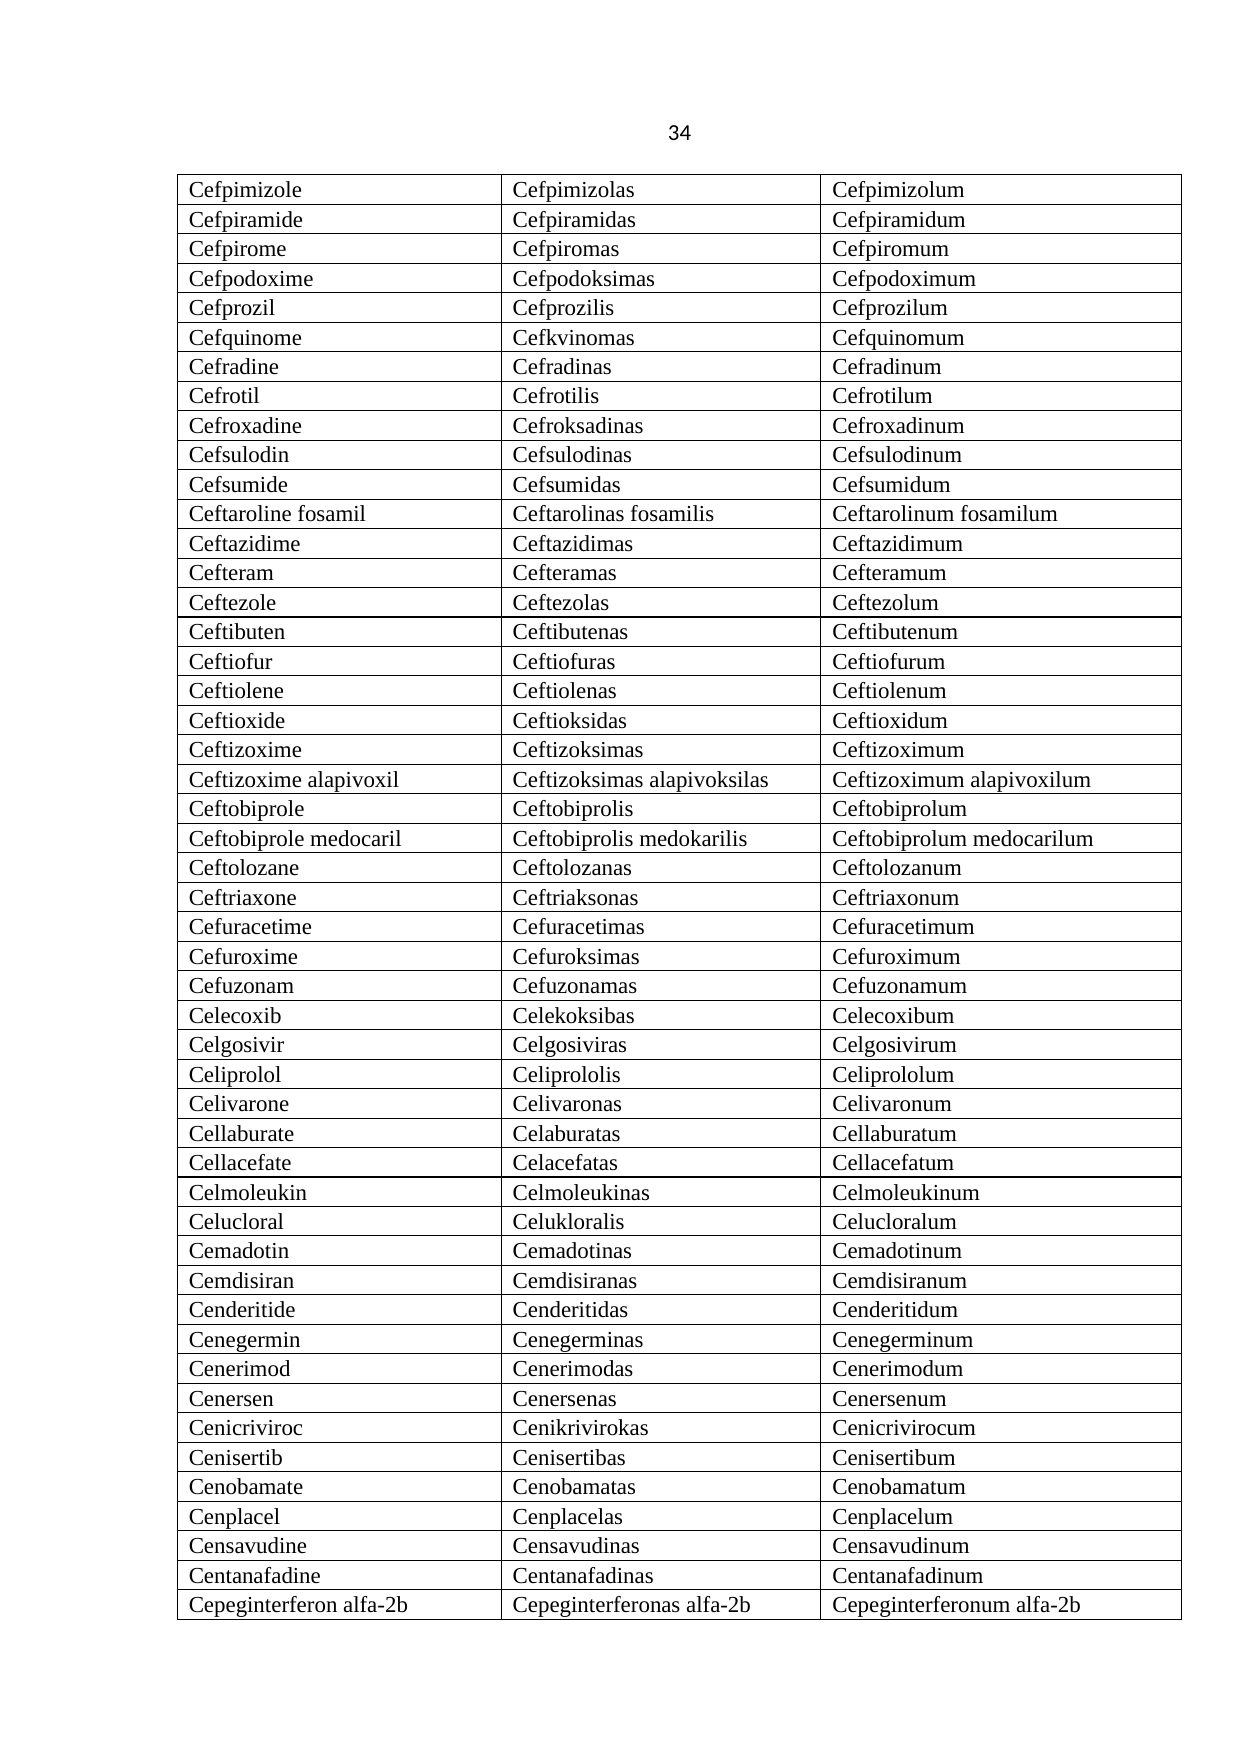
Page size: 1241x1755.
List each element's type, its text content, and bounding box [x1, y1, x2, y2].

table_cell Cefpiramidum [821, 205, 1181, 233]
table_cell Cenersen [178, 1384, 501, 1412]
table_cell Cenisertibum [821, 1443, 1181, 1471]
table_cell Cepeginterferon alfa-2b [178, 1590, 501, 1619]
table_cell Cemdisiran [178, 1266, 501, 1294]
table_cell Ceftezolum [821, 588, 1181, 616]
table_cell Ceftriaxone [178, 883, 501, 911]
table_cell Ceftobiprolum medocarilum [821, 824, 1181, 852]
table_cell Celmoleukin [178, 1178, 501, 1206]
table_cell Ceftiofur [178, 647, 501, 675]
table_cell Celiprolol [178, 1060, 501, 1088]
table_cell Celacefatas [502, 1148, 820, 1176]
table_cell Cefroxadinum [821, 411, 1181, 439]
table_cell Cellacefate [178, 1148, 501, 1176]
table_cell Ceftizoximum alapivoxilum [821, 765, 1181, 793]
table_cell Ceftioxidum [821, 706, 1181, 734]
table_cell Ceftiolene [178, 676, 501, 705]
table_cell Ceftezole [178, 588, 501, 616]
table_cell Ceftiofuras [502, 647, 820, 675]
table_cell Celiprololum [821, 1060, 1181, 1088]
table_cell Ceftazidime [178, 529, 501, 557]
table_cell Cenobamatum [821, 1472, 1181, 1501]
table_cell Centanafadinas [502, 1561, 820, 1589]
table_cell Cefradinum [821, 352, 1181, 381]
table_cell Cenikrivirokas [502, 1413, 820, 1442]
table_cell Cefuzonamum [821, 971, 1181, 999]
table_cell Ceftriaxonum [821, 883, 1181, 911]
table_cell Cefpodoxime [178, 264, 501, 292]
table_cell Ceftolozane [178, 853, 501, 882]
table_cell Cemadotin [178, 1236, 501, 1265]
table_cell Cefpirome [178, 234, 501, 263]
table_cell Cefsumide [178, 470, 501, 498]
table_cell Cefprozilum [821, 293, 1181, 322]
table_cell Ceftriaksonas [502, 883, 820, 911]
table_cell Ceftiofurum [821, 647, 1181, 675]
table_cell Cefteram [178, 559, 501, 587]
table_cell Cefkvinomas [502, 323, 820, 351]
table_cell Cenplacelas [502, 1502, 820, 1530]
table_cell Ceftizoxime [178, 735, 501, 764]
table_cell Celgosivir [178, 1030, 501, 1058]
table_cell Ceftobiprolis [502, 794, 820, 823]
table_cell Celiprololis [502, 1060, 820, 1088]
table_cell Centanafadinum [821, 1561, 1181, 1589]
table_cell Cefpimizolas [502, 175, 820, 204]
table_cell Ceftazidimas [502, 529, 820, 557]
table_cell Celekoksibas [502, 1001, 820, 1029]
table_cell Cefpodoksimas [502, 264, 820, 292]
table_cell Cefuzonamas [502, 971, 820, 999]
table_cell Cenersenas [502, 1384, 820, 1412]
table_cell Cenderitide [178, 1295, 501, 1324]
table_cell Cenobamate [178, 1472, 501, 1501]
table_cell Cefuracetimas [502, 912, 820, 941]
table_cell Cefteramum [821, 559, 1181, 587]
table_cell Cefsulodinas [502, 441, 820, 469]
table_cell Ceftazidimum [821, 529, 1181, 557]
table_cell Cenicrivirocum [821, 1413, 1181, 1442]
table_cell Cefpiromum [821, 234, 1181, 263]
table_cell Cefsumidum [821, 470, 1181, 498]
table_cell Cenegermin [178, 1325, 501, 1353]
table_cell Cefprozil [178, 293, 501, 322]
table_cell Cefuroksimas [502, 942, 820, 970]
table_cell Celecoxibum [821, 1001, 1181, 1029]
table_cell Cenerimodas [502, 1354, 820, 1383]
table_cell Ceftizoximum [821, 735, 1181, 764]
table_cell Cefsulodin [178, 441, 501, 469]
table_cell Cefsumidas [502, 470, 820, 498]
table_cell Centanafadine [178, 1561, 501, 1589]
table_cell Celmoleukinas [502, 1178, 820, 1206]
table_cell Cefradine [178, 352, 501, 381]
table_cell Ceftobiprole [178, 794, 501, 823]
table_cell Celukloralis [502, 1207, 820, 1235]
table_cell Cefrotilis [502, 382, 820, 410]
table_cell Cefroxadine [178, 411, 501, 439]
table_cell Cefrotilum [821, 382, 1181, 410]
table_cell Ceftobiprolis medokarilis [502, 824, 820, 852]
table_cell Cefuroximum [821, 942, 1181, 970]
table_cell Cefpimizolum [821, 175, 1181, 204]
table_cell Cefpodoximum [821, 264, 1181, 292]
table_cell Cefpimizole [178, 175, 501, 204]
table_cell Cenderitidas [502, 1295, 820, 1324]
table_cell Cefuracetimum [821, 912, 1181, 941]
table_cell Cenerimodum [821, 1354, 1181, 1383]
table_cell Cemdisiranum [821, 1266, 1181, 1294]
table_cell Cefquinome [178, 323, 501, 351]
table_cell Cepeginterferonum alfa-2b [821, 1590, 1181, 1619]
table_cell Cefroksadinas [502, 411, 820, 439]
table_cell Cefrotil [178, 382, 501, 410]
table_cell Ceftarolinum fosamilum [821, 500, 1181, 528]
table_cell Cefteramas [502, 559, 820, 587]
table_cell Celivaronas [502, 1089, 820, 1117]
table_cell Ceftioxide [178, 706, 501, 734]
table_cell Cenplacel [178, 1502, 501, 1530]
table_cell Censavudine [178, 1531, 501, 1560]
table_cell Ceftibutenas [502, 618, 820, 646]
table_cell Cenobamatas [502, 1472, 820, 1501]
table_cell Cefuroxime [178, 942, 501, 970]
table_cell Celecoxib [178, 1001, 501, 1029]
table_cell Ceftobiprolum [821, 794, 1181, 823]
table_cell Ceftobiprole medocaril [178, 824, 501, 852]
table_cell Ceftolozanum [821, 853, 1181, 882]
table_cell Ceftibutenum [821, 618, 1181, 646]
table_cell Censavudinas [502, 1531, 820, 1560]
table_cell Ceftiolenum [821, 676, 1181, 705]
table_cell Ceftarolinas fosamilis [502, 500, 820, 528]
table_cell Ceftizoksimas [502, 735, 820, 764]
table_cell Cefradinas [502, 352, 820, 381]
table_cell Cenicriviroc [178, 1413, 501, 1442]
table_cell Cenplacelum [821, 1502, 1181, 1530]
table_cell Cenisertib [178, 1443, 501, 1471]
table_cell Celgosiviras [502, 1030, 820, 1058]
table_cell Cefsulodinum [821, 441, 1181, 469]
table_cell Cepeginterferonas alfa-2b [502, 1590, 820, 1619]
table_cell Cefprozilis [502, 293, 820, 322]
table_cell Ceftioksidas [502, 706, 820, 734]
table_cell Cefpiramidas [502, 205, 820, 233]
table_cell Cenderitidum [821, 1295, 1181, 1324]
table_cell Cefquinomum [821, 323, 1181, 351]
table_cell Cellaburate [178, 1119, 501, 1147]
table_cell Cenisertibas [502, 1443, 820, 1471]
table_cell Ceftizoksimas alapivoksilas [502, 765, 820, 793]
table_cell Cefpiramide [178, 205, 501, 233]
table_cell Cenerimod [178, 1354, 501, 1383]
table_cell Cellacefatum [821, 1148, 1181, 1176]
table_cell Cenersenum [821, 1384, 1181, 1412]
table_cell Cemadotinas [502, 1236, 820, 1265]
table_cell Ceftezolas [502, 588, 820, 616]
table_cell Cellaburatum [821, 1119, 1181, 1147]
table_cell Cenegerminas [502, 1325, 820, 1353]
table_cell Cemadotinum [821, 1236, 1181, 1265]
table_cell Cenegerminum [821, 1325, 1181, 1353]
table_cell Ceftibuten [178, 618, 501, 646]
table_cell Ceftiolenas [502, 676, 820, 705]
table_cell Cemdisiranas [502, 1266, 820, 1294]
table_cell Cefuzonam [178, 971, 501, 999]
table_cell Cefuracetime [178, 912, 501, 941]
table_cell Celmoleukinum [821, 1178, 1181, 1206]
table_cell Ceftolozanas [502, 853, 820, 882]
table_cell Ceftizoxime alapivoxil [178, 765, 501, 793]
table_cell Censavudinum [821, 1531, 1181, 1560]
table_cell Celgosivirum [821, 1030, 1181, 1058]
table_cell Ceftaroline fosamil [178, 500, 501, 528]
table_cell Celivaronum [821, 1089, 1181, 1117]
table_cell Celaburatas [502, 1119, 820, 1147]
table_cell Celucloralum [821, 1207, 1181, 1235]
table_cell Celucloral [178, 1207, 501, 1235]
table_cell Cefpiromas [502, 234, 820, 263]
table_cell Celivarone [178, 1089, 501, 1117]
